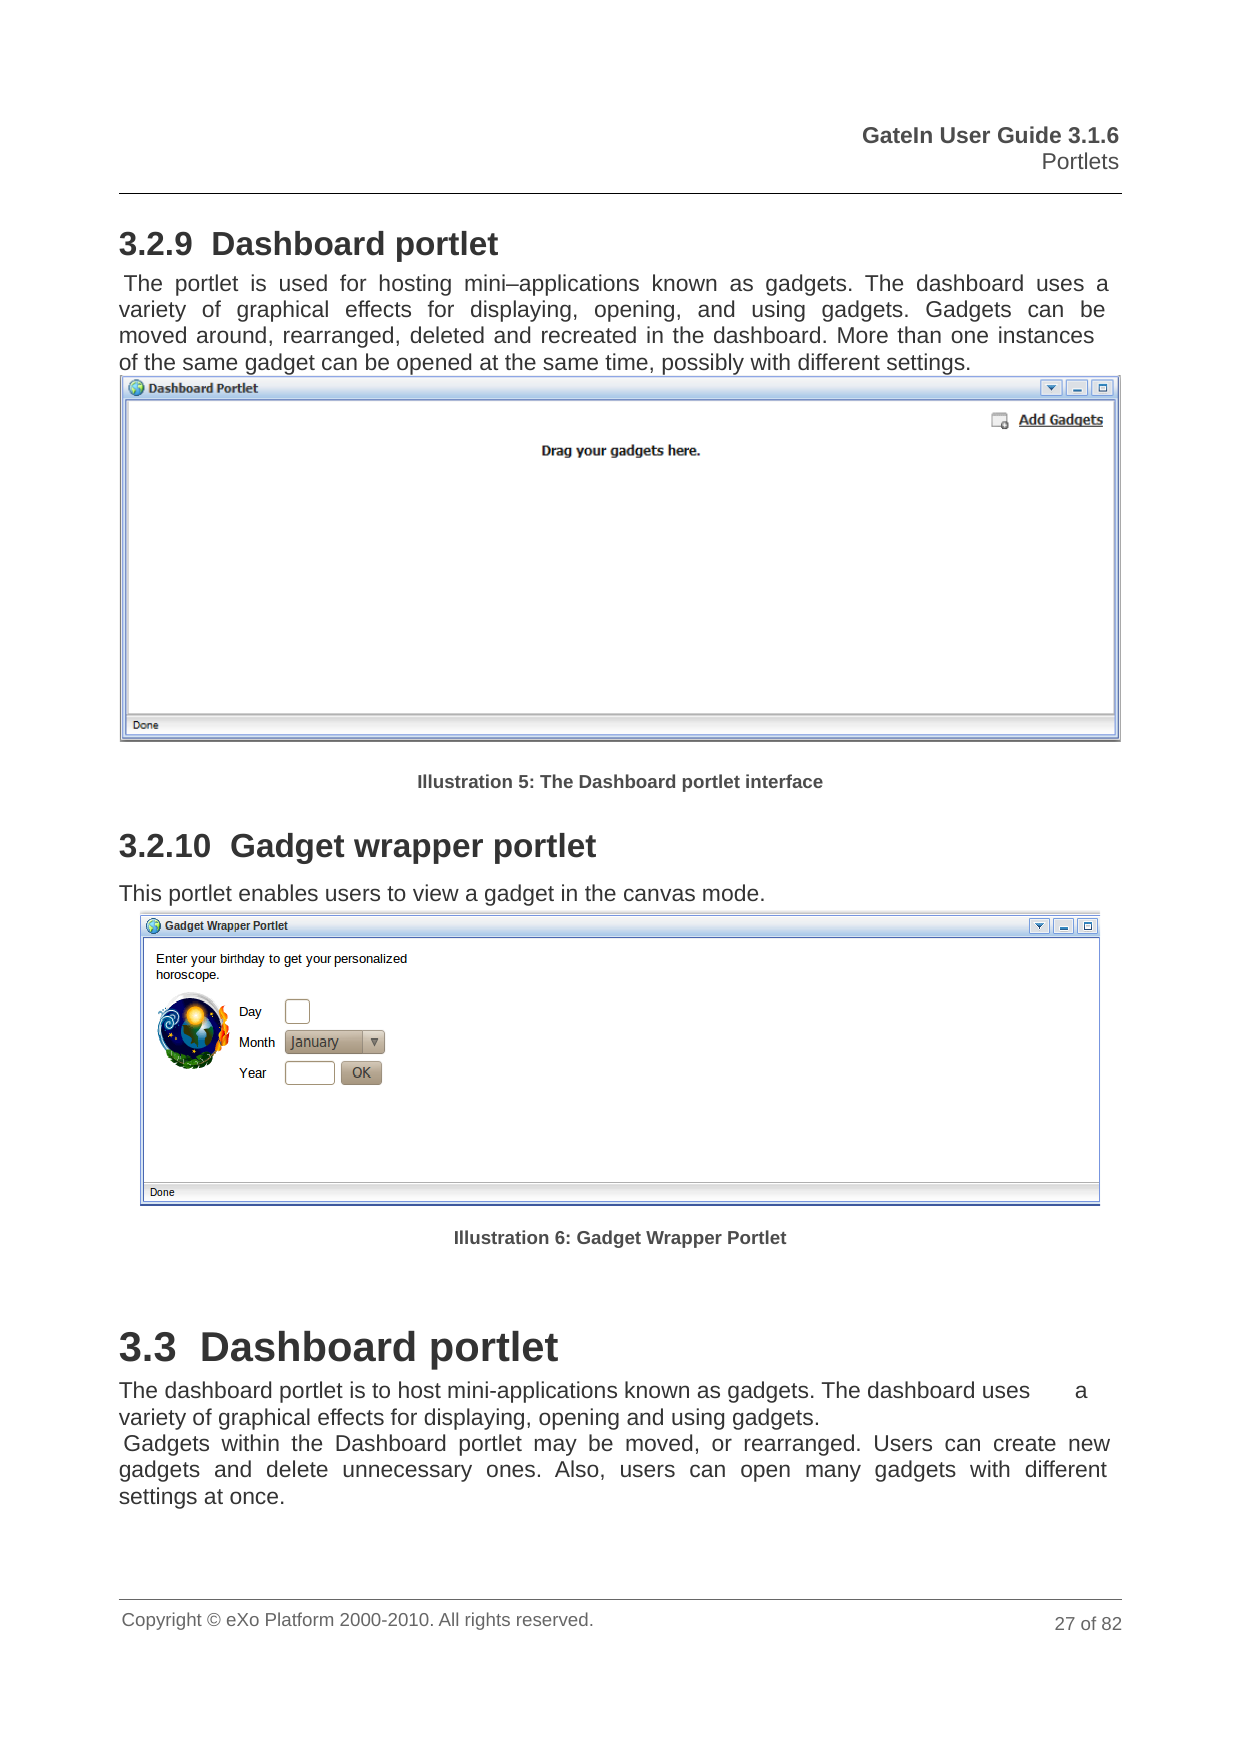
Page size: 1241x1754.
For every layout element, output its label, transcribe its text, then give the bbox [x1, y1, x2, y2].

subtitle Gadget wrapper portlet [118, 826, 1122, 865]
text Illustration 5: The Dashboard portlet interface [120, 742, 1121, 792]
subtitle Dashboard portlet [118, 1322, 1122, 1370]
text Illustration 6: Gadget Wrapper Portlet [140, 1206, 1100, 1249]
text This portlet enables users to view a gadget in the canvas mode. [45, 880, 1122, 906]
list The dashboard portlet is to host mini-applications known as gadgets. The dashboard uses a variety of graphical effects for displaying, opening and using gadgets. [63, 1377, 1122, 1430]
list Gadgets within the Dashboard portlet may be moved, or rearranged. Users can create new gadgets and delete unnecessary ones. Also, users can open many gadgets with different settings at once. [63, 1430, 1122, 1509]
subtitle Dashboard portlet [118, 223, 1122, 262]
picture [119, 375, 1121, 742]
picture [139, 910, 1101, 1206]
list The portlet is used for hosting mini–applications known as gadgets. The dashboard uses a variety of graphical effects for displaying, opening, and using gadgets. Gadgets can be moved around, rearranged, deleted and recreated in the dashboard. More than one instances of the same gadget can be opened at the same time, possibly with different settings. [63, 269, 1122, 375]
